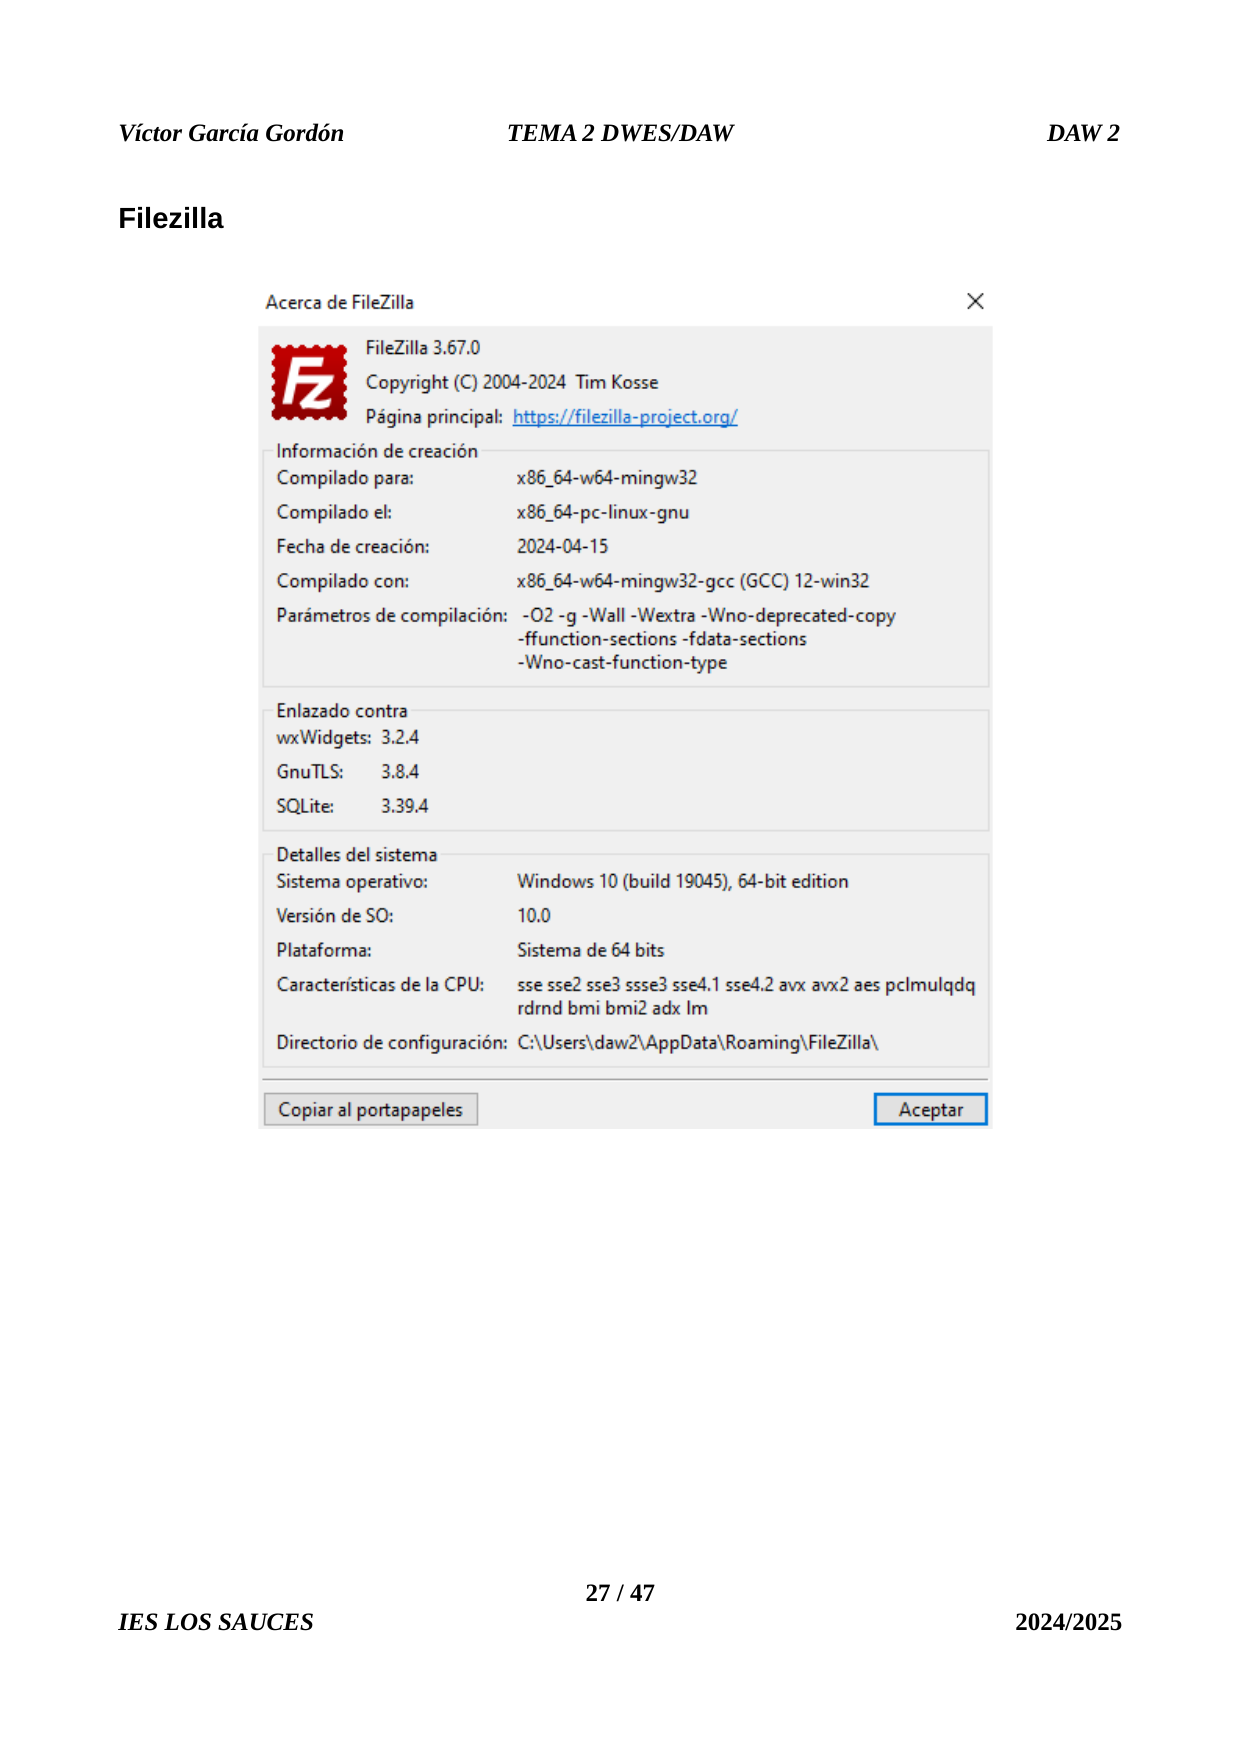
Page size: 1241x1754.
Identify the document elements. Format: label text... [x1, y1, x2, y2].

subtitle Filezilla [118, 201, 1122, 235]
picture [258, 281, 993, 1129]
